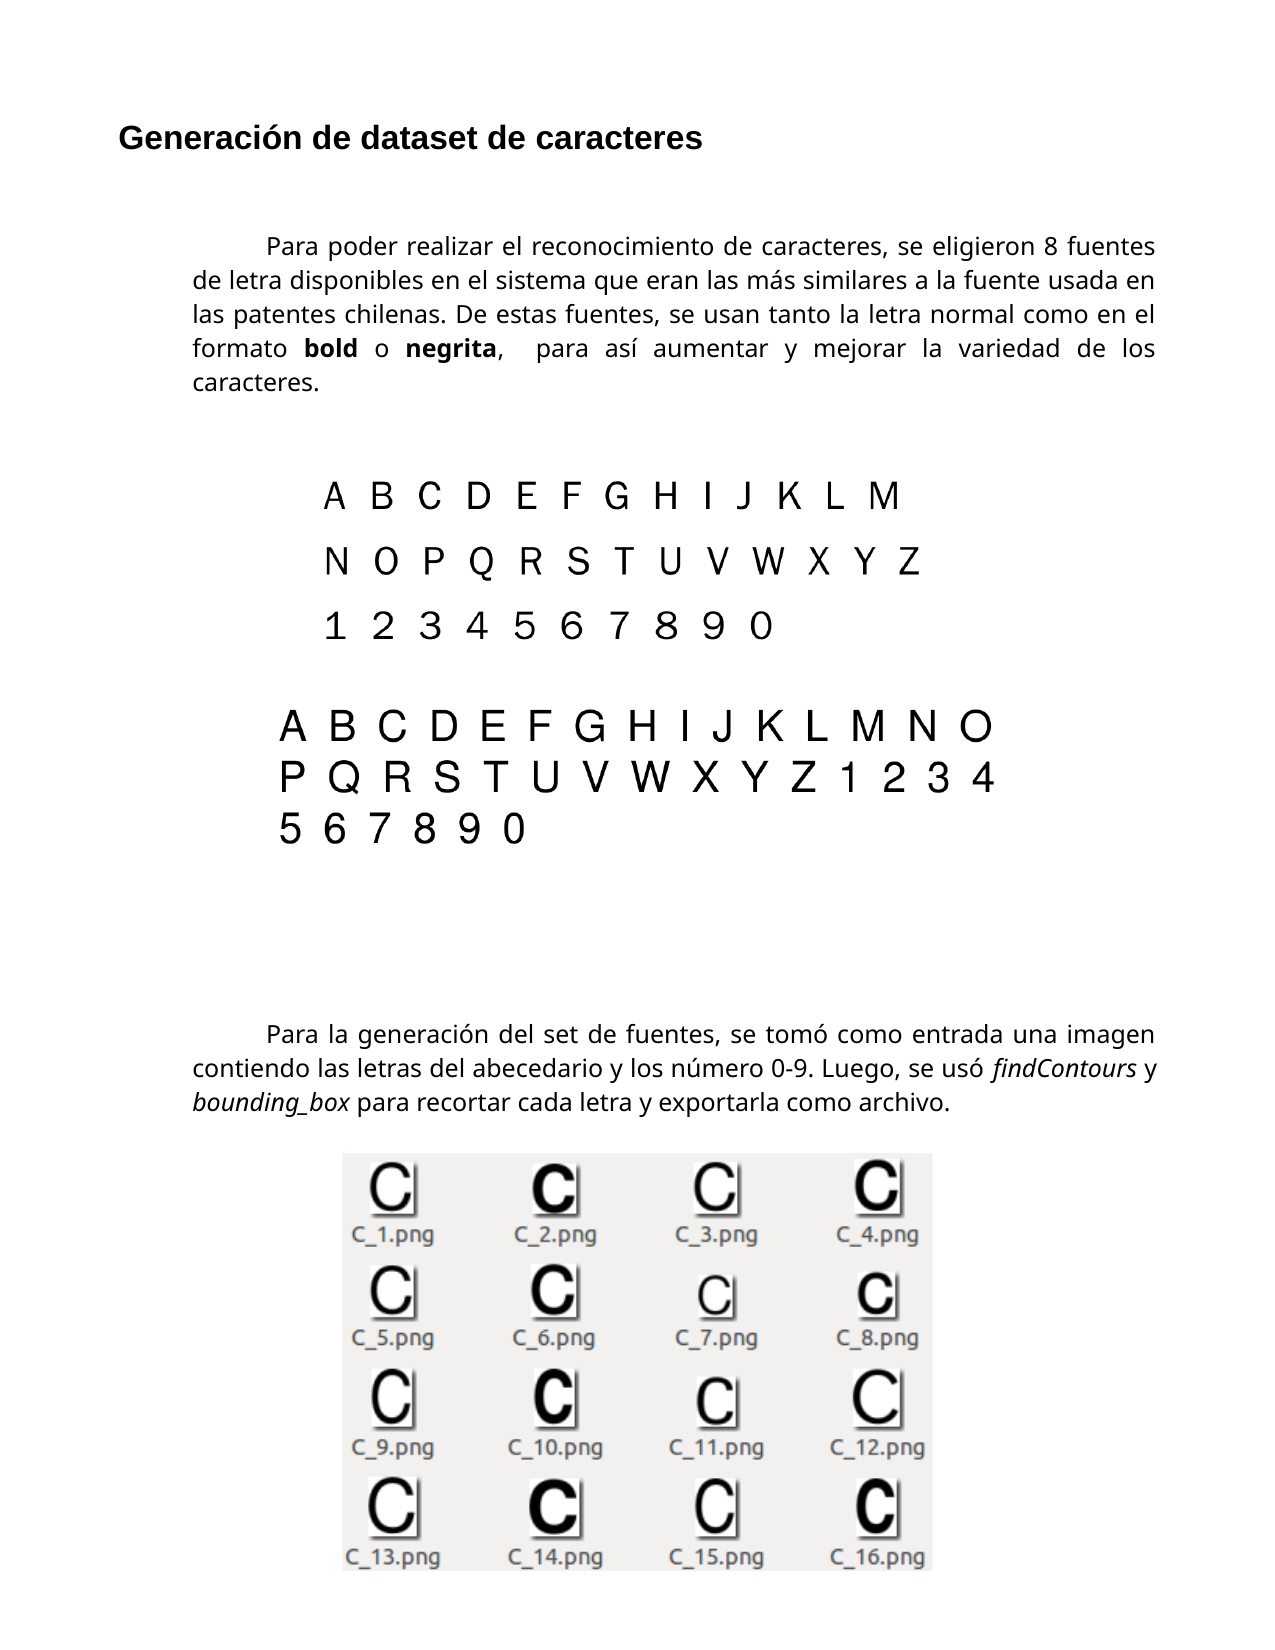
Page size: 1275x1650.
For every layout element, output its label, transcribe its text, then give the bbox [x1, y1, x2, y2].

text Para la generación del set de fuentes, se tomó como entrada una imagen contiendo las letras del abecedario y los número 0-9. Luego, se usó findContours y bounding_box para recortar cada letra y exportarla como archivo. [192, 1016, 1157, 1119]
text Para poder realizar el reconocimiento de caracteres, se eligieron 8 fuentes de letra disponibles en el sistema que eran las más similares a la fuente usada en las patentes chilenas. De estas fuentes, se usan tanto la letra normal como en el formato bold o negrita, para así aumentar y mejorar la variedad de los caracteres. [192, 228, 1157, 399]
picture [342, 1153, 933, 1571]
subtitle Generación de dataset de caracteres [118, 118, 1157, 157]
picture [255, 452, 1020, 872]
